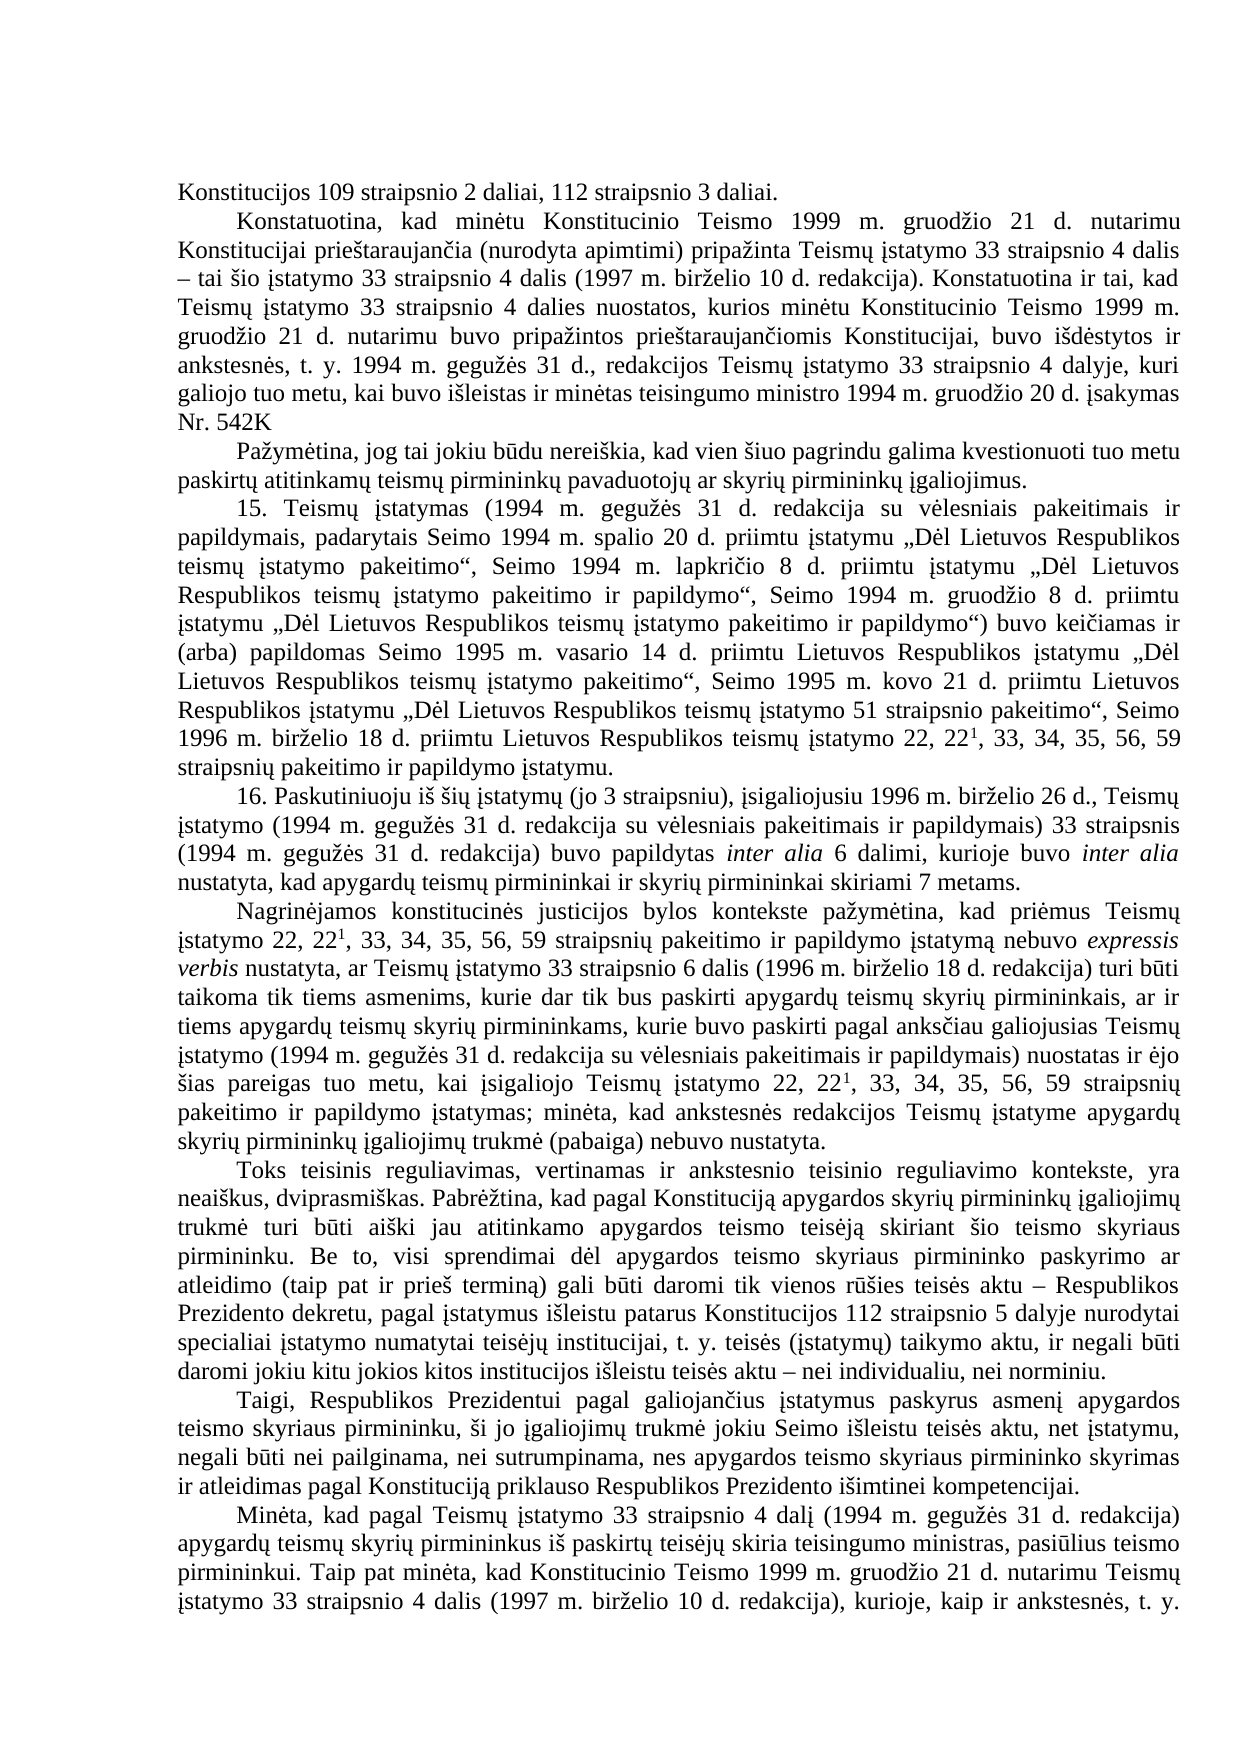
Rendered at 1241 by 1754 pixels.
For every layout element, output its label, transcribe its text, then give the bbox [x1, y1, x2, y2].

text Taigi, Respublikos Prezidentui pagal galiojančius įstatymus paskyrus asmenį apygardos teismo skyriaus pirmininku, ši jo įgaliojimų trukmė jokiu Seimo išleistu teisės aktu, net įstatymu, negali būti nei pailginama, nei sutrumpinama, nes apygardos teismo skyriaus pirmininko skyrimas ir atleidimas pagal Konstituciją priklauso Respublikos Prezidento išimtinei kompetencijai. [177, 1385, 1181, 1500]
text Nagrinėjamos konstitucinės justicijos bylos kontekste pažymėtina, kad priėmus Teismų įstatymo 22, 221, 33, 34, 35, 56, 59 straipsnių pakeitimo ir papildymo įstatymą nebuvo expressis verbis nustatyta, ar Teismų įstatymo 33 straipsnio 6 dalis (1996 m. birželio 18 d. redakcija) turi būti taikoma tik tiems asmenims, kurie dar tik bus paskirti apygardų teismų skyrių pirmininkais, ar ir tiems apygardų teismų skyrių pirmininkams, kurie buvo paskirti pagal anksčiau galiojusias Teismų įstatymo (1994 m. gegužės 31 d. redakcija su vėlesniais pakeitimais ir papildymais) nuostatas ir ėjo šias pareigas tuo metu, kai įsigaliojo Teismų įstatymo 22, 221, 33, 34, 35, 56, 59 straipsnių pakeitimo ir papildymo įstatymas; minėta, kad ankstesnės redakcijos Teismų įstatyme apygardų skyrių pirmininkų įgaliojimų trukmė (pabaiga) nebuvo nustatyta. [177, 896, 1181, 1155]
text Toks teisinis reguliavimas, vertinamas ir ankstesnio teisinio reguliavimo kontekste, yra neaiškus, dviprasmiškas. Pabrėžtina, kad pagal Konstituciją apygardos skyrių pirmininkų įgaliojimų trukmė turi būti aiški jau atitinkamo apygardos teismo teisėją skiriant šio teismo skyriaus pirmininku. Be to, visi sprendimai dėl apygardos teismo skyriaus pirmininko paskyrimo ar atleidimo (taip pat ir prieš terminą) gali būti daromi tik vienos rūšies teisės aktu – Respublikos Prezidento dekretu, pagal įstatymus išleistu patarus Konstitucijos 112 straipsnio 5 dalyje nurodytai specialiai įstatymo numatytai teisėjų institucijai, t. y. teisės (įstatymų) taikymo aktu, ir negali būti daromi jokiu kitu jokios kitos institucijos išleistu teisės aktu – nei individualiu, nei norminiu. [177, 1155, 1181, 1385]
text 15. Teismų įstatymas (1994 m. gegužės 31 d. redakcija su vėlesniais pakeitimais ir papildymais, padarytais Seimo 1994 m. spalio 20 d. priimtu įstatymu „Dėl Lietuvos Respublikos teismų įstatymo pakeitimo“, Seimo 1994 m. lapkričio 8 d. priimtu įstatymu „Dėl Lietuvos Respublikos teismų įstatymo pakeitimo ir papildymo“, Seimo 1994 m. gruodžio 8 d. priimtu įstatymu „Dėl Lietuvos Respublikos teismų įstatymo pakeitimo ir papildymo“) buvo keičiamas ir (arba) papildomas Seimo 1995 m. vasario 14 d. priimtu Lietuvos Respublikos įstatymu „Dėl Lietuvos Respublikos teismų įstatymo pakeitimo“, Seimo 1995 m. kovo 21 d. priimtu Lietuvos Respublikos įstatymu „Dėl Lietuvos Respublikos teismų įstatymo 51 straipsnio pakeitimo“, Seimo 1996 m. birželio 18 d. priimtu Lietuvos Respublikos teismų įstatymo 22, 221, 33, 34, 35, 56, 59 straipsnių pakeitimo ir papildymo įstatymu. [177, 493, 1181, 781]
text Minėta, kad pagal Teismų įstatymo 33 straipsnio 4 dalį (1994 m. gegužės 31 d. redakcija) apygardų teismų skyrių pirmininkus iš paskirtų teisėjų skiria teisingumo ministras, pasiūlius teismo pirmininkui. Taip pat minėta, kad Konstitucinio Teismo 1999 m. gruodžio 21 d. nutarimu Teismų įstatymo 33 straipsnio 4 dalis (1997 m. birželio 10 d. redakcija), kurioje, kaip ir ankstesnės, t. y. [177, 1500, 1181, 1615]
text Konstatuotina, kad minėtu Konstitucinio Teismo 1999 m. gruodžio 21 d. nutarimu Konstitucijai prieštaraujančia (nurodyta apimtimi) pripažinta Teismų įstatymo 33 straipsnio 4 dalis – tai šio įstatymo 33 straipsnio 4 dalis (1997 m. birželio 10 d. redakcija). Konstatuotina ir tai, kad Teismų įstatymo 33 straipsnio 4 dalies nuostatos, kurios minėtu Konstitucinio Teismo 1999 m. gruodžio 21 d. nutarimu buvo pripažintos prieštaraujančiomis Konstitucijai, buvo išdėstytos ir ankstesnės, t. y. 1994 m. gegužės 31 d., redakcijos Teismų įstatymo 33 straipsnio 4 dalyje, kuri galiojo tuo metu, kai buvo išleistas ir minėtas teisingumo ministro 1994 m. gruodžio 20 d. įsakymas Nr. 542K [177, 206, 1181, 436]
text 16. Paskutiniuoju iš šių įstatymų (jo 3 straipsniu), įsigaliojusiu 1996 m. birželio 26 d., Teismų įstatymo (1994 m. gegužės 31 d. redakcija su vėlesniais pakeitimais ir papildymais) 33 straipsnis (1994 m. gegužės 31 d. redakcija) buvo papildytas inter alia 6 dalimi, kurioje buvo inter alia nustatyta, kad apygardų teismų pirmininkai ir skyrių pirmininkai skiriami 7 metams. [177, 781, 1181, 896]
text Pažymėtina, jog tai jokiu būdu nereiškia, kad vien šiuo pagrindu galima kvestionuoti tuo metu paskirtų atitinkamų teismų pirmininkų pavaduotojų ar skyrių pirmininkų įgaliojimus. [177, 436, 1181, 493]
text Konstitucijos 109 straipsnio 2 daliai, 112 straipsnio 3 daliai. [177, 177, 1181, 206]
